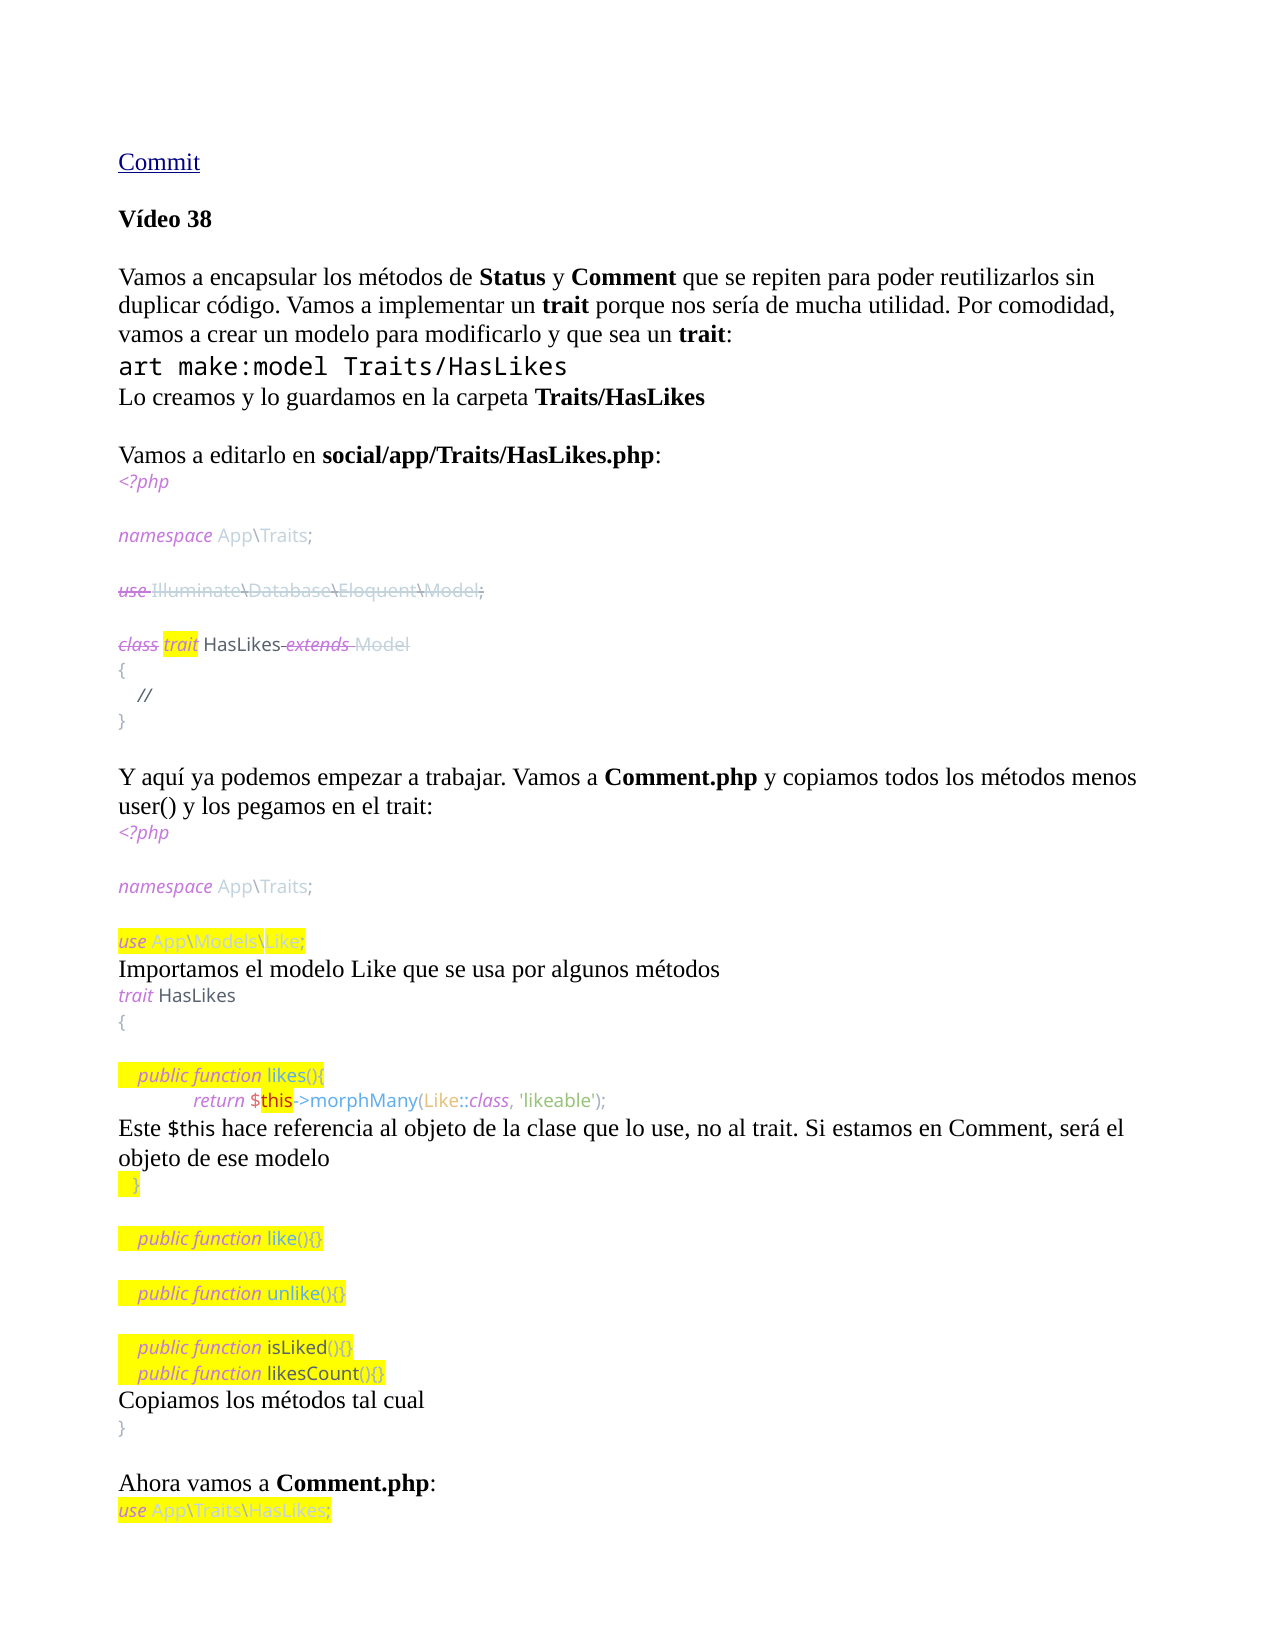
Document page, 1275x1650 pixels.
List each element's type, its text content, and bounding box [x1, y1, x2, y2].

text Y aquí ya podemos empezar a trabajar. Vamos a Comment.php y copiamos todos los métodos menos user() y los pegamos en el trait: [118, 762, 1157, 819]
text use App\Traits\HasLikes; [118, 1497, 1157, 1523]
text } public function like(){} public function unlike(){} public function isLiked(){} public function likesCount(){} [118, 1171, 1157, 1385]
text Vamos a encapsular los métodos de Status y Comment que se repiten para poder reutilizarlos sin duplicar código. Vamos a implementar un trait porque nos sería de mucha utilidad. Por comodidad, vamos a crear un modelo para modificarlo y que sea un trait: [118, 262, 1157, 348]
text <?php namespace App\Traits; use Illuminate\Database\Eloquent\Model; class trait HasLikes extends Model { // } [118, 468, 1157, 762]
text } [118, 1414, 1157, 1468]
text Vídeo 38 [118, 204, 1157, 233]
text Este $this hace referencia al objeto de la clase que lo use, no al trait. Si estamos en Comment, será el objeto de ese modelo [118, 1113, 1157, 1171]
text <?php namespace App\Traits; use App\Models\Like; Importamos el modelo Like que se usa por algunos métodos trait HasLikes { public function likes(){ [118, 819, 1157, 1088]
text Ahora vamos a Comment.php: [118, 1468, 1157, 1497]
text return $this->morphMany(Like::class, 'likeable'); [118, 1088, 1157, 1113]
text Commit [118, 147, 1157, 176]
text Copiamos los métodos tal cual [118, 1385, 1157, 1414]
text Vamos a editarlo en social/app/Traits/HasLikes.php: [118, 440, 1157, 468]
text art make:model Traits/HasLikes Lo creamos y lo guardamos en la carpeta Traits/HasLikes [118, 348, 1157, 411]
